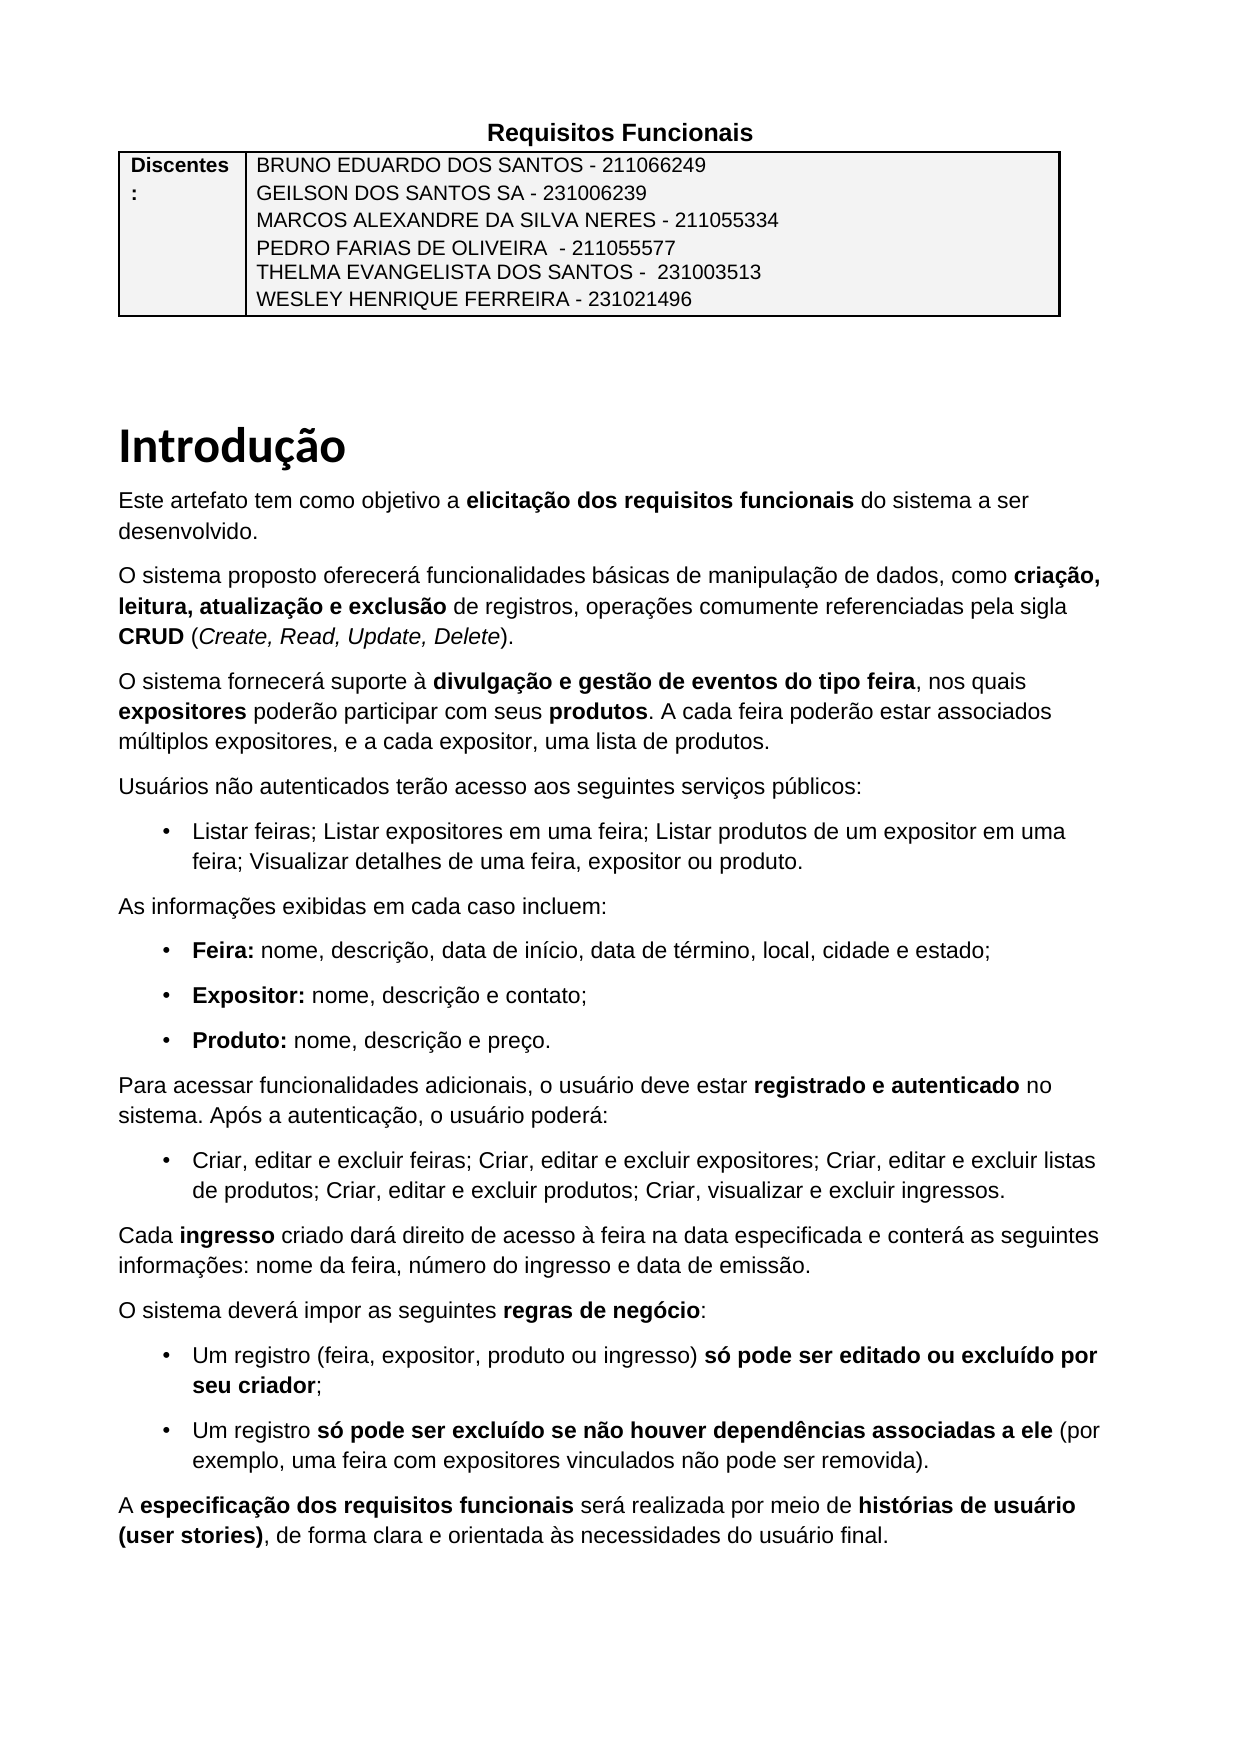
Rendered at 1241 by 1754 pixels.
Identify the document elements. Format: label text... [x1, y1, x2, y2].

list Um registro (feira, expositor, produto ou ingresso) só pode ser editado ou excluído por seu criador; [162, 1342, 1122, 1398]
text O sistema deverá impor as seguintes regras de negócio: [118, 1297, 1122, 1323]
text O sistema proposto oferecerá funcionalidades básicas de manipulação de dados, como criação, leitura, atualização e exclusão de registros, operações comumente referenciadas pela sigla CRUD (Create, Read, Update, Delete). [118, 562, 1122, 649]
list Criar, editar e excluir feiras; Criar, editar e excluir expositores; Criar, editar e excluir listas de produtos; Criar, editar e excluir produtos; Criar, visualizar e excluir ingressos. [162, 1147, 1122, 1203]
text Usuários não autenticados terão acesso aos seguintes serviços públicos: [118, 773, 1122, 799]
text O sistema fornecerá suporte à divulgação e gestão de eventos do tipo feira, nos quais expositores poderão participar com seus produtos. A cada feira poderão estar associados múltiplos expositores, e a cada expositor, uma lista de produtos. [118, 668, 1122, 754]
text Cada ingresso criado dará direito de acesso à feira na data especificada e conterá as seguintes informações: nome da feira, número do ingresso e data de emissão. [118, 1222, 1122, 1278]
list Produto: nome, descrição e preço. [162, 1027, 1122, 1053]
list Um registro só pode ser excluído se não houver dependências associadas a ele (por exemplo, uma feira com expositores vinculados não pode ser removida). [162, 1417, 1122, 1473]
table_header BRUNO EDUARDO DOS SANTOS - 211066249 GEILSON DOS SANTOS SA - 231006239 MARCOS ALEXANDRE DA SILVA NERES - 211055334 PEDRO FARIAS DE OLIVEIRA - 211055577 THELMA EVANGELISTA DOS SANTOS - 231003513 WESLEY HENRIQUE FERREIRA - 231021496 [247, 153, 1058, 315]
text Requisitos Funcionais [118, 118, 1122, 147]
text Para acessar funcionalidades adicionais, o usuário deve estar registrado e autenticado no sistema. Após a autenticação, o usuário poderá: [118, 1072, 1122, 1128]
list Feira: nome, descrição, data de início, data de término, local, cidade e estado; [162, 937, 1122, 964]
text Introdução [118, 414, 1122, 475]
list Expositor: nome, descrição e contato; [162, 982, 1122, 1008]
list Listar feiras; Listar expositores em uma feira; Listar produtos de um expositor em uma feira; Visualizar detalhes de uma feira, expositor ou produto. [162, 818, 1122, 874]
table_header Discentes: [120, 153, 245, 315]
text A especificação dos requisitos funcionais será realizada por meio de histórias de usuário (user stories), de forma clara e orientada às necessidades do usuário final. [118, 1492, 1122, 1548]
text As informações exibidas em cada caso incluem: [118, 893, 1122, 919]
text Este artefato tem como objetivo a elicitação dos requisitos funcionais do sistema a ser desenvolvido. [118, 487, 1122, 544]
